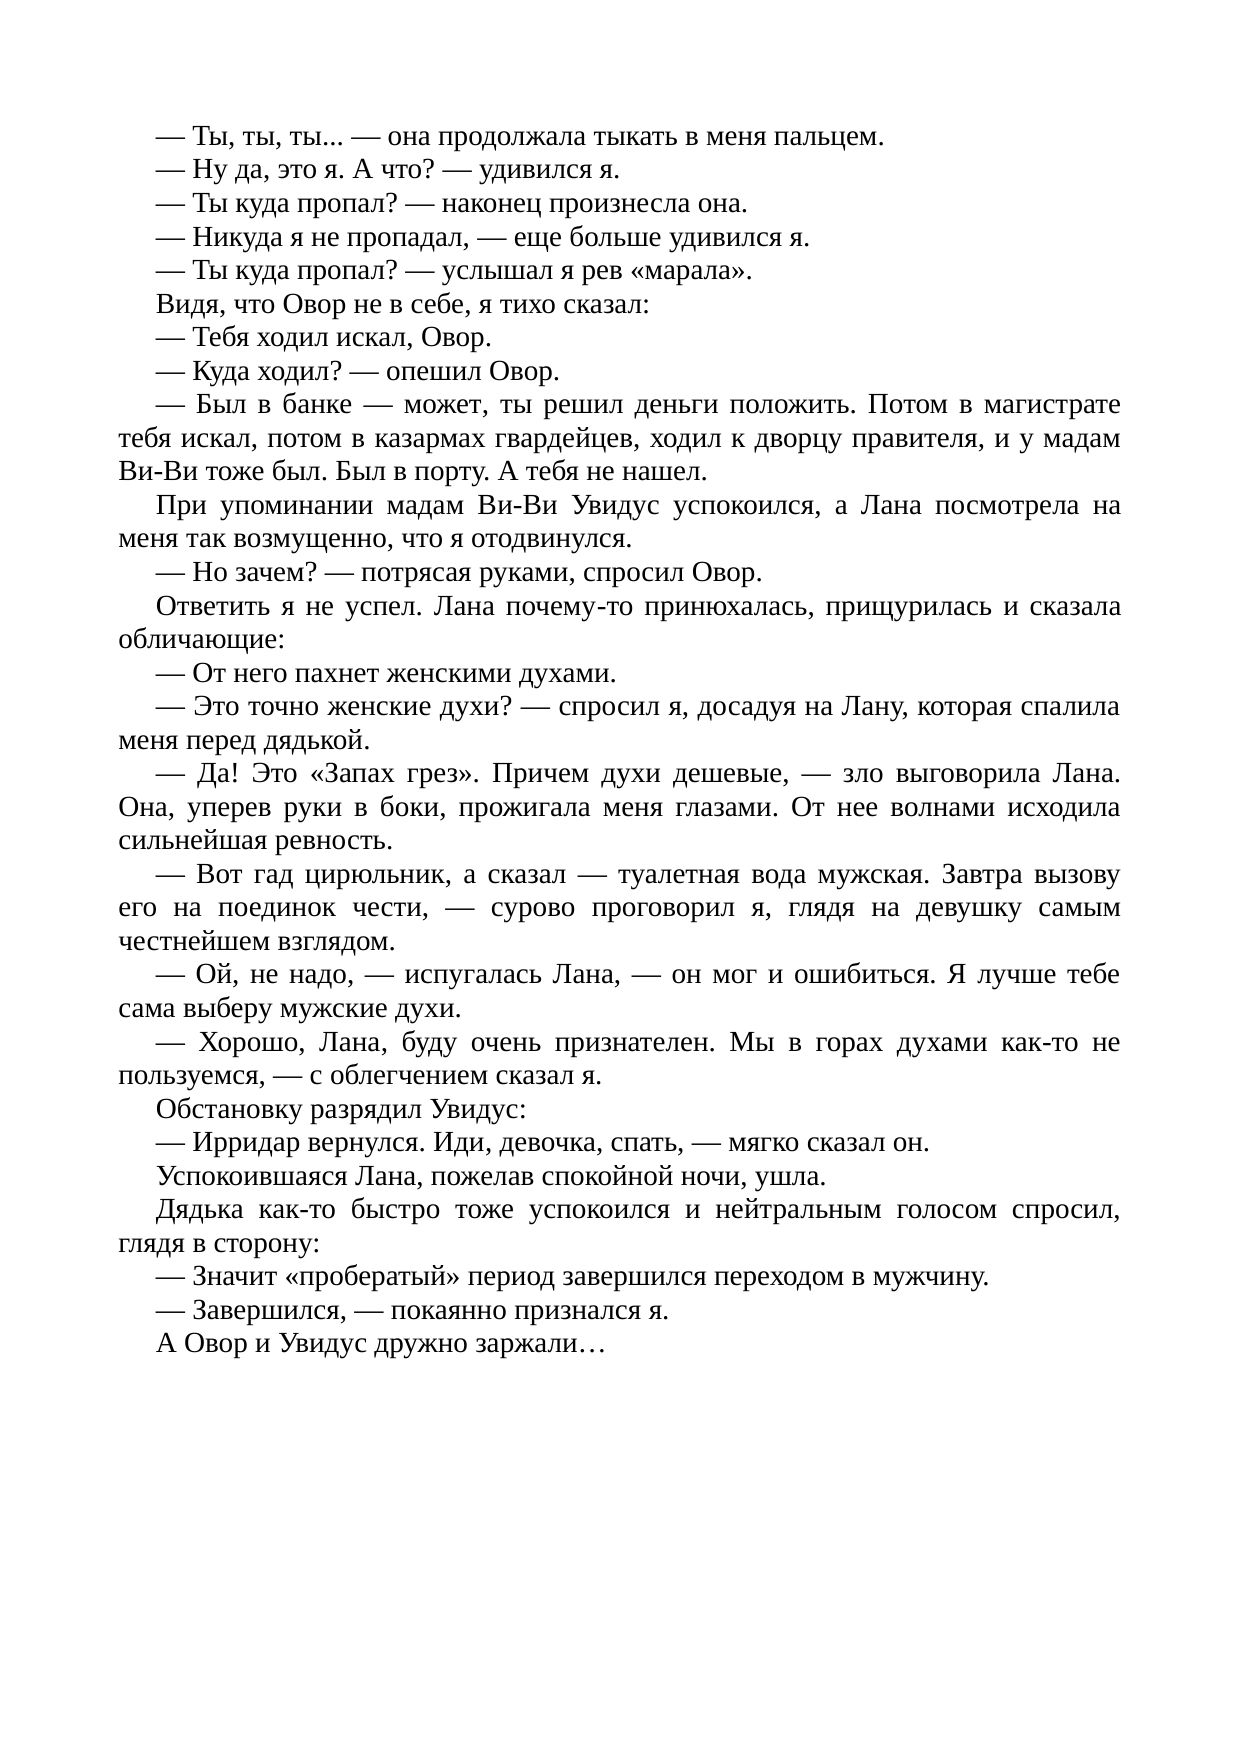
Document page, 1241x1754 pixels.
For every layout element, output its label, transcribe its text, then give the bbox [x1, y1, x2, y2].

text — Куда ходил? — опешил Овор. [118, 353, 1122, 386]
text Видя, что Овор не в себе, я тихо сказал: [118, 286, 1122, 319]
text — Ирридар вернулся. Иди, девочка, спать, — мягко сказал он. [118, 1124, 1122, 1158]
text — Хорошо, Лана, буду очень признателен. Мы в горах духами как-то не пользуемся, — с облегчением сказал я. [118, 1024, 1122, 1091]
text — Но зачем? — потрясая руками, спросил Овор. [118, 554, 1122, 588]
text — Да! Это «Запах грез». Причем духи дешевые, — зло выговорила Лана. Она, уперев руки в боки, прожигала меня глазами. От нее волнами исходила сильнейшая ревность. [118, 755, 1122, 856]
text — Ну да, это я. А что? — удивился я. [118, 152, 1122, 185]
text — Вот гад цирюльник, а сказал — туалетная вода мужская. Завтра вызову его на поединок чести, — сурово проговорил я, глядя на девушку самым честнейшем взглядом. [118, 856, 1122, 957]
text Обстановку разрядил Увидус: [118, 1091, 1122, 1124]
text — Ты куда пропал? — наконец произнесла она. [118, 185, 1122, 219]
text Дядька как-то быстро тоже успокоился и нейтральным голосом спросил, глядя в сторону: [118, 1191, 1122, 1258]
text — Значит «пробератый» период завершился переходом в мужчину. [118, 1258, 1122, 1292]
text Ответить я не успел. Лана почему-то принюхалась, прищурилась и сказала обличающие: [118, 588, 1122, 655]
text — Никуда я не пропадал, — еще больше удивился я. [118, 219, 1122, 252]
text — Ой, не надо, — испугалась Лана, — он мог и ошибиться. Я лучше тебе сама выберу мужские духи. [118, 957, 1122, 1024]
text — Ты куда пропал? — услышал я рев «марала». [118, 252, 1122, 286]
text — Завершился, — покаянно признался я. [118, 1292, 1122, 1326]
text — Тебя ходил искал, Овор. [118, 319, 1122, 353]
text А Овор и Увидус дружно заржали… [118, 1326, 1122, 1359]
text — От него пахнет женскими духами. [118, 655, 1122, 688]
text — Был в банке — может, ты решил деньги положить. Потом в магистрате тебя искал, потом в казармах гвардейцев, ходил к дворцу правителя, и у мадам Ви-Ви тоже был. Был в порту. А тебя не нашел. [118, 386, 1122, 487]
text — Ты, ты, ты... — она продолжала тыкать в меня пальцем. [118, 118, 1122, 152]
text При упоминании мадам Ви-Ви Увидус успокоился, а Лана посмотрела на меня так возмущенно, что я отодвинулся. [118, 487, 1122, 554]
text Успокоившаяся Лана, пожелав спокойной ночи, ушла. [118, 1158, 1122, 1191]
text — Это точно женские духи? — спросил я, досадуя на Лану, которая спалила меня перед дядькой. [118, 688, 1122, 755]
